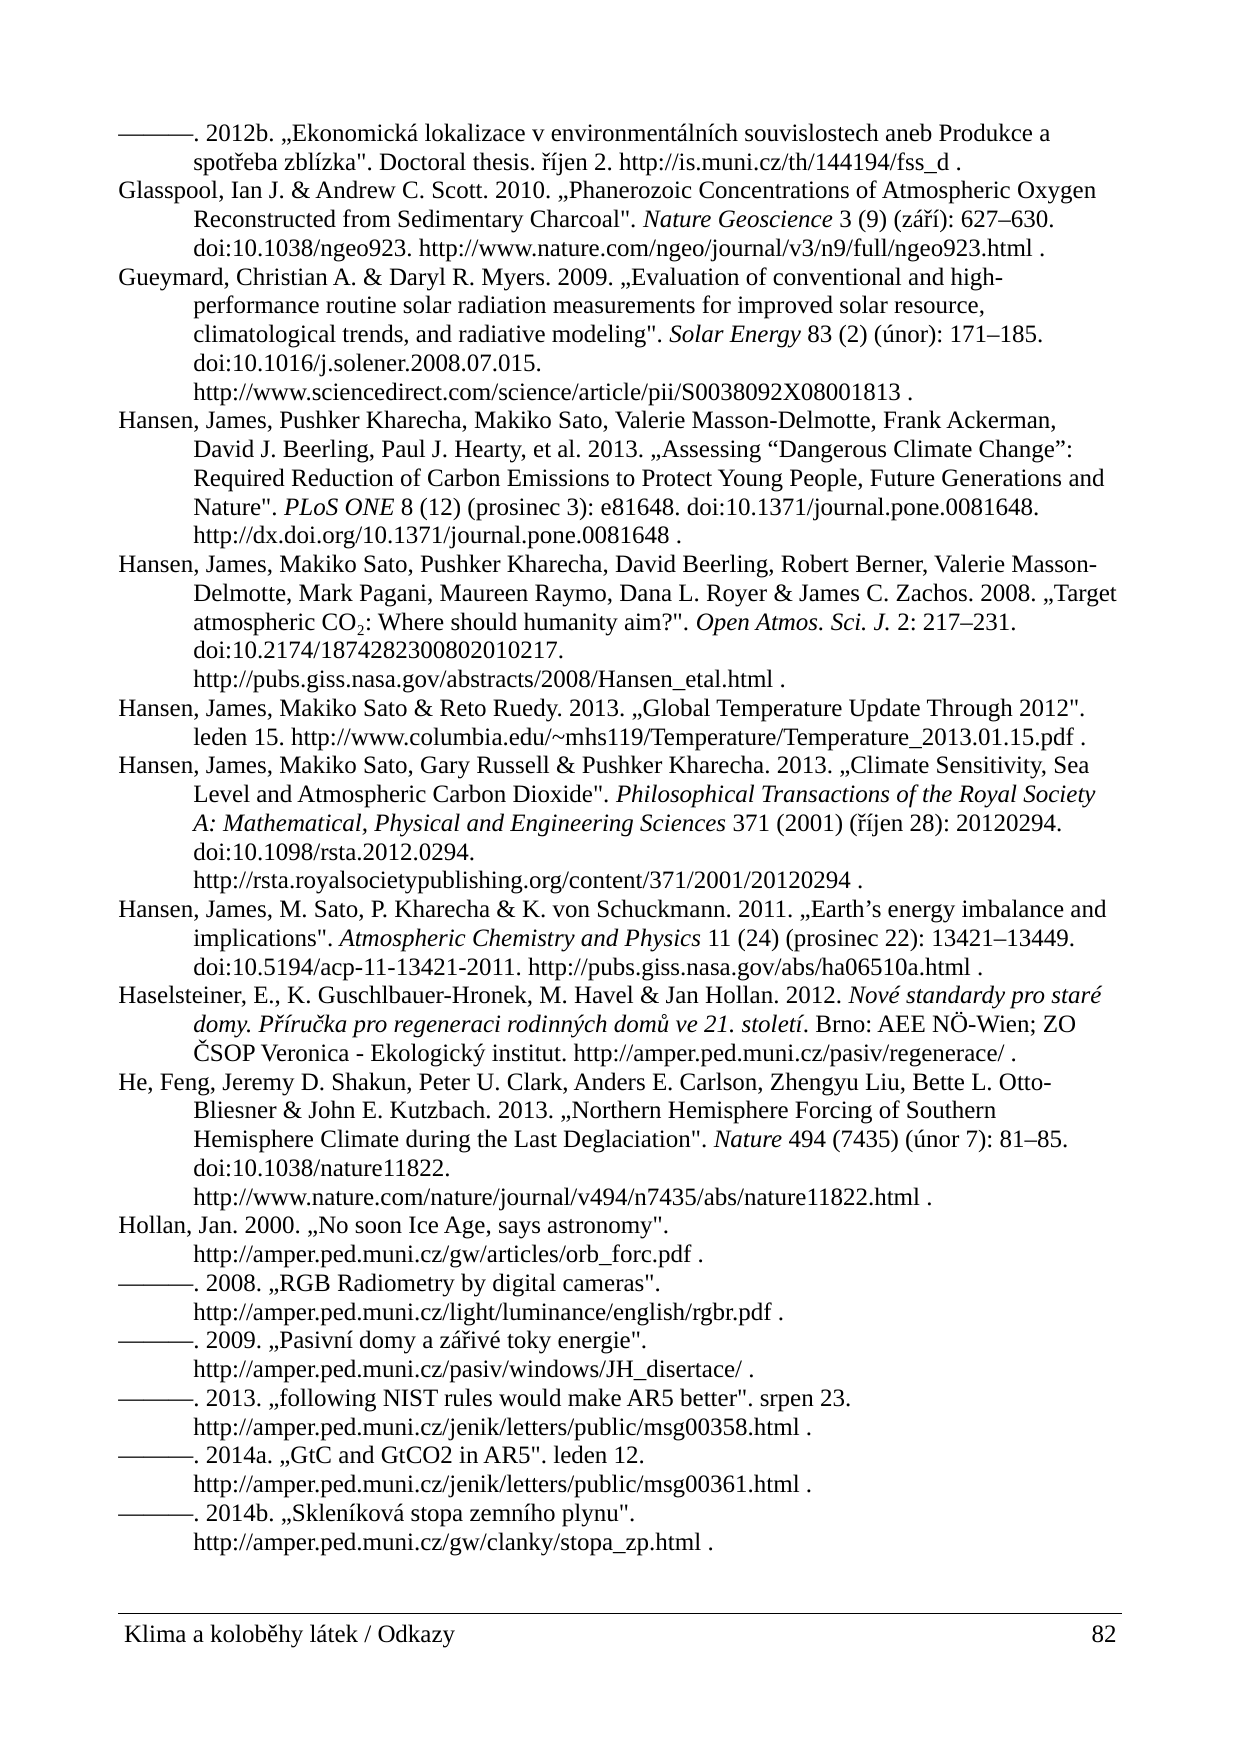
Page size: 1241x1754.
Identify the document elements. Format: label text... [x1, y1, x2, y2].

text ———. 2014b. „Skleníková stopa zemního plynu". http://amper.ped.muni.cz/gw/clanky/stopa_zp.html . [118, 1498, 1122, 1556]
text ———. 2014a. „GtC and GtCO2 in AR5". leden 12. http://amper.ped.muni.cz/jenik/letters/public/msg00361.html . [118, 1441, 1122, 1498]
text ———. 2012b. „Ekonomická lokalizace v environmentálních souvislostech aneb Produkce a spotřeba zblízka". Doctoral thesis. říjen 2. http://is.muni.cz/th/144194/fss_d . [118, 118, 1122, 176]
text Hansen, James, Makiko Sato & Reto Ruedy. 2013. „Global Temperature Update Through 2012". leden 15. http://www.columbia.edu/~mhs119/Temperature/Temperature_2013.01.15.pdf . [118, 693, 1122, 751]
text He, Feng, Jeremy D. Shakun, Peter U. Clark, Anders E. Carlson, Zhengyu Liu, Bette L. Otto-Bliesner & John E. Kutzbach. 2013. „Northern Hemisphere Forcing of Southern Hemisphere Climate during the Last Deglaciation". Nature 494 (7435) (únor 7): 81–85. doi:10.1038/nature11822. http://www.nature.com/nature/journal/v494/n7435/abs/nature11822.html . [118, 1067, 1122, 1211]
text Glasspool, Ian J. & Andrew C. Scott. 2010. „Phanerozoic Concentrations of Atmospheric Oxygen Reconstructed from Sedimentary Charcoal". Nature Geoscience 3 (9) (září): 627–630. doi:10.1038/ngeo923. http://www.nature.com/ngeo/journal/v3/n9/full/ngeo923.html . [118, 176, 1122, 262]
text ———. 2008. „RGB Radiometry by digital cameras". http://amper.ped.muni.cz/light/luminance/english/rgbr.pdf . [118, 1268, 1122, 1326]
text Gueymard, Christian A. & Daryl R. Myers. 2009. „Evaluation of conventional and high-performance routine solar radiation measurements for improved solar resource, climatological trends, and radiative modeling". Solar Energy 83 (2) (únor): 171–185. doi:10.1016/j.solener.2008.07.015. http://www.sciencedirect.com/science/article/pii/S0038092X08001813 . [118, 262, 1122, 406]
text ———. 2009. „Pasivní domy a zářivé toky energie". http://amper.ped.muni.cz/pasiv/windows/JH_disertace/ . [118, 1326, 1122, 1383]
text Hansen, James, Makiko Sato, Gary Russell & Pushker Kharecha. 2013. „Climate Sensitivity, Sea Level and Atmospheric Carbon Dioxide". Philosophical Transactions of the Royal Society A: Mathematical, Physical and Engineering Sciences 371 (2001) (říjen 28): 20120294. doi:10.1098/rsta.2012.0294. http://rsta.royalsocietypublishing.org/content/371/2001/20120294 . [118, 751, 1122, 894]
text Hansen, James, M. Sato, P. Kharecha & K. von Schuckmann. 2011. „Earth’s energy imbalance and implications". Atmospheric Chemistry and Physics 11 (24) (prosinec 22): 13421–13449. doi:10.5194/acp-11-13421-2011. http://pubs.giss.nasa.gov/abs/ha06510a.html . [118, 894, 1122, 981]
text Hansen, James, Pushker Kharecha, Makiko Sato, Valerie Masson-Delmotte, Frank Ackerman, David J. Beerling, Paul J. Hearty, et al. 2013. „Assessing “Dangerous Climate Change”: Required Reduction of Carbon Emissions to Protect Young People, Future Generations and Nature". PLoS ONE 8 (12) (prosinec 3): e81648. doi:10.1371/journal.pone.0081648. http://dx.doi.org/10.1371/journal.pone.0081648 . [118, 406, 1122, 549]
text Haselsteiner, E., K. Guschlbauer-Hronek, M. Havel & Jan Hollan. 2012. Nové standardy pro staré domy. Příručka pro regeneraci rodinných domů ve 21. století. Brno: AEE NÖ-Wien; ZO ČSOP Veronica - Ekologický institut. http://amper.ped.muni.cz/pasiv/regenerace/ . [118, 981, 1122, 1067]
text Hansen, James, Makiko Sato, Pushker Kharecha, David Beerling, Robert Berner, Valerie Masson-Delmotte, Mark Pagani, Maureen Raymo, Dana L. Royer & James C. Zachos. 2008. „Target atmospheric CO₂: Where should humanity aim?". Open Atmos. Sci. J. 2: 217–231. doi:10.2174/1874282300802010217. http://pubs.giss.nasa.gov/abstracts/2008/Hansen_etal.html . [118, 549, 1122, 693]
text ———. 2013. „following NIST rules would make AR5 better". srpen 23. http://amper.ped.muni.cz/jenik/letters/public/msg00358.html . [118, 1383, 1122, 1441]
text Hollan, Jan. 2000. „No soon Ice Age, says astronomy". http://amper.ped.muni.cz/gw/articles/orb_forc.pdf . [118, 1211, 1122, 1268]
